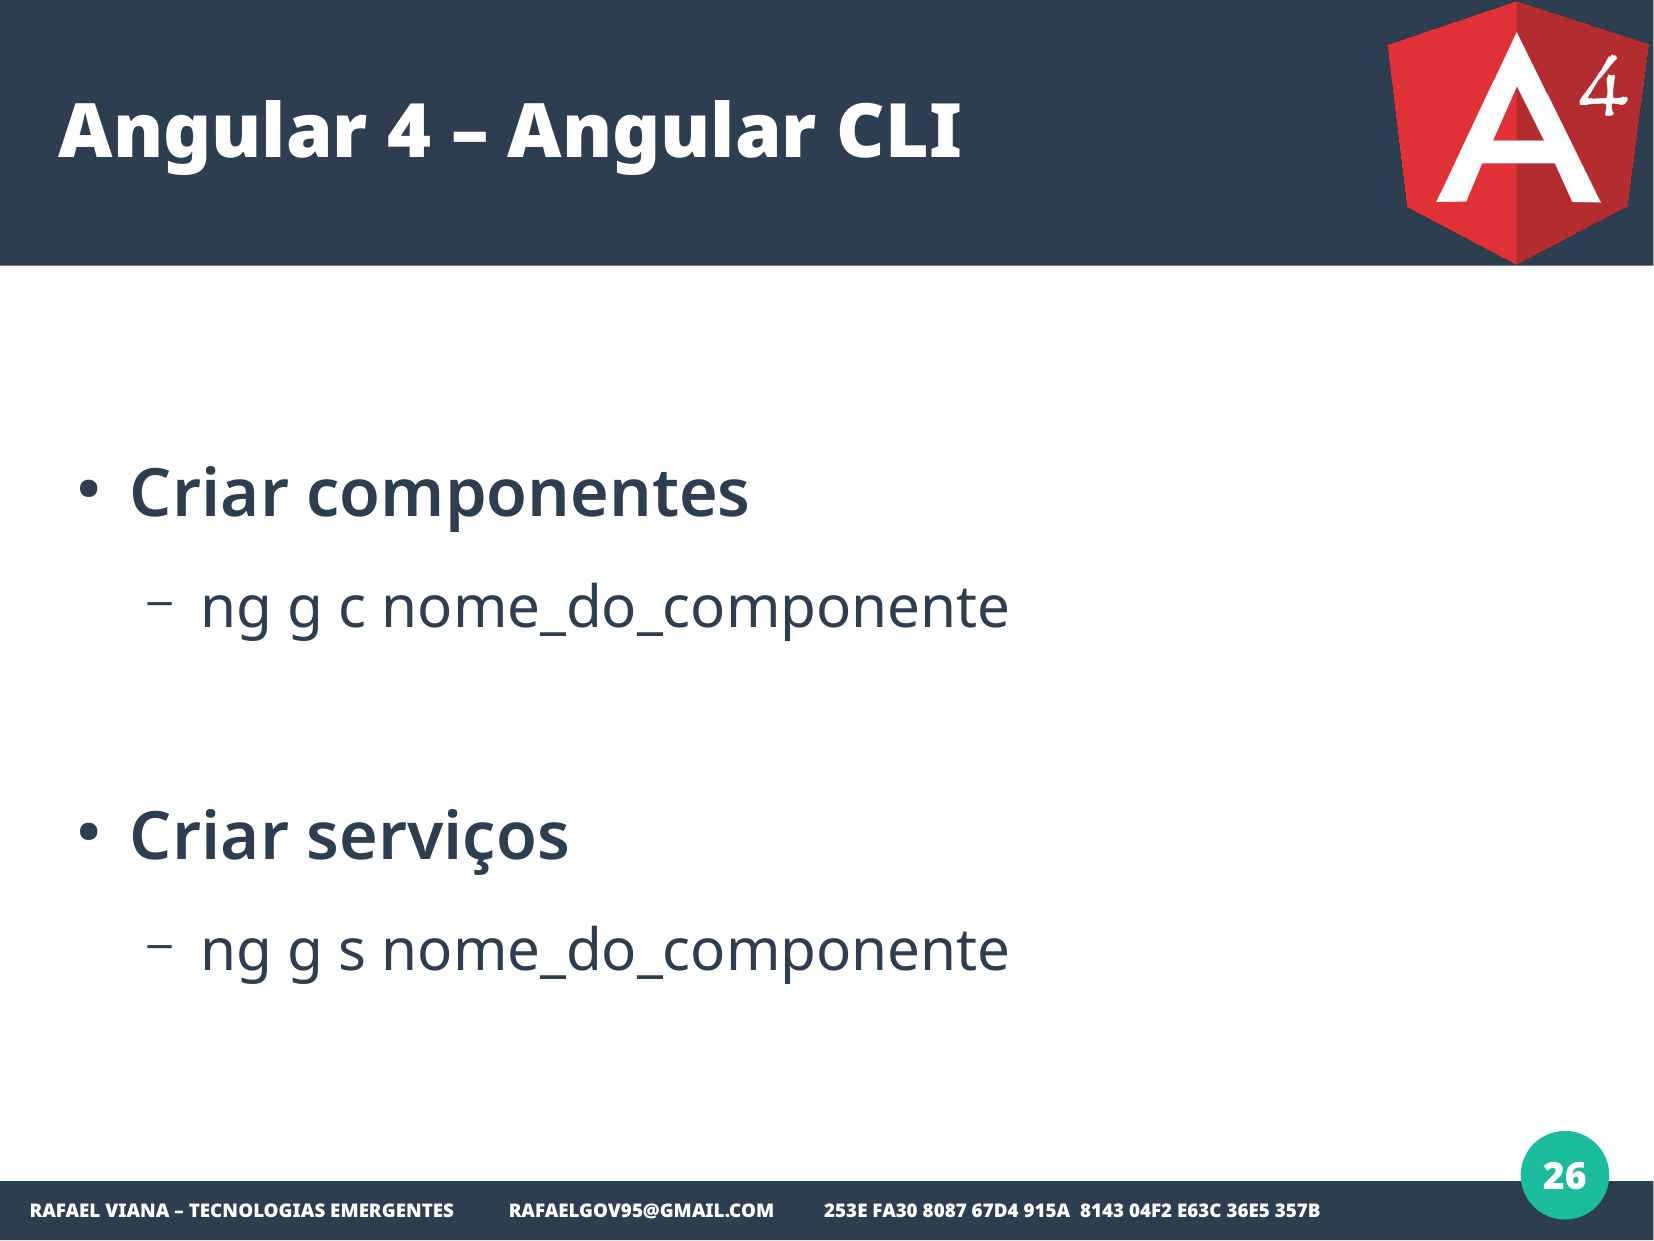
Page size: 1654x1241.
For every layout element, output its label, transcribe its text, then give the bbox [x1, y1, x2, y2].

title Angular 4 – Angular CLI [59, 49, 1387, 207]
picture [1387, 0, 1654, 266]
list Criar componentes ng g c nome_do_componente Criar serviços ng g s nome_do_componente [59, 324, 1595, 1152]
text_box RAFAEL VIANA – TECNOLOGIAS EMERGENTES RAFAELGOV95@GMAIL.COM 253E FA30 8087 67D4 915A 8143 04F2 E63C 36E5 357B [29, 1181, 1654, 1241]
